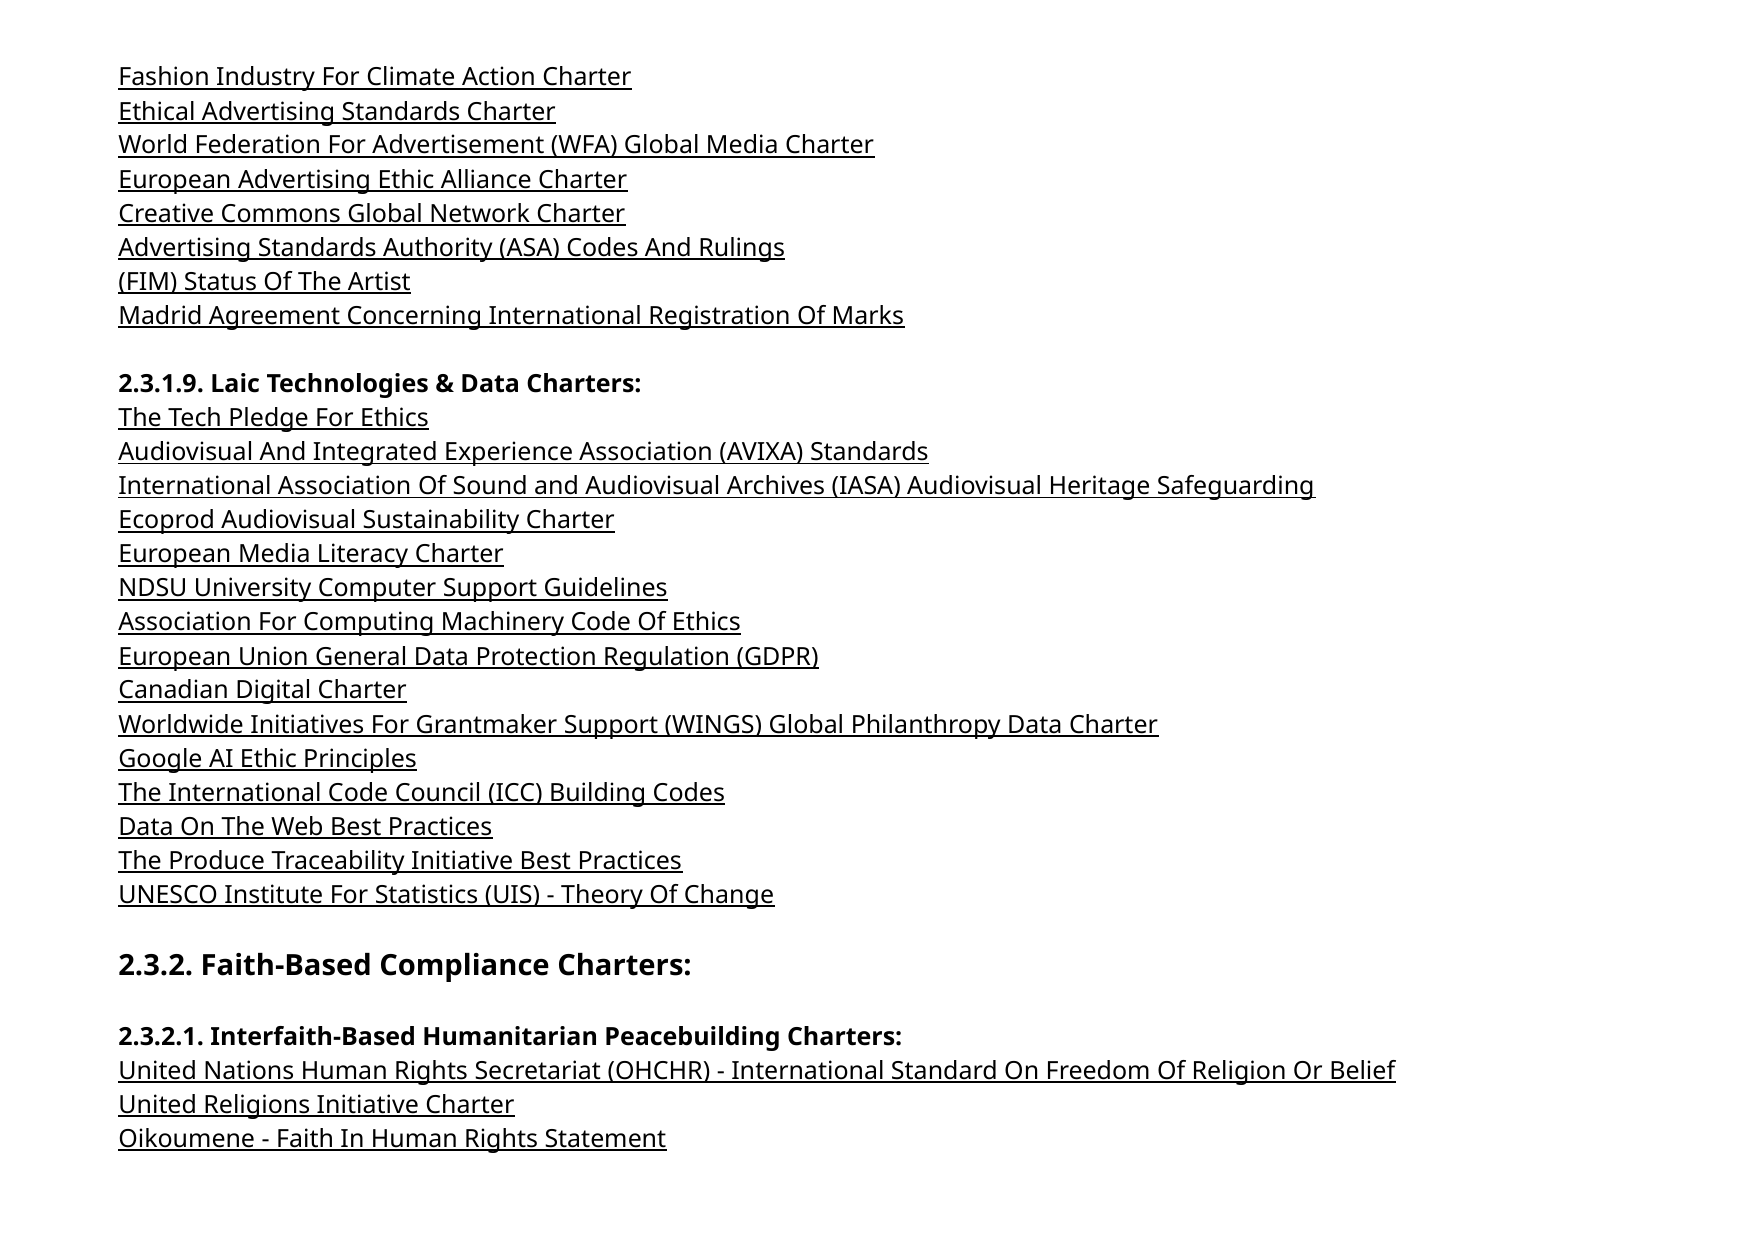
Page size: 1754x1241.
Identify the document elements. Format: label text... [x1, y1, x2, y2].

subtitle (FIM) Status Of The Artist [118, 263, 1695, 297]
subtitle Audiovisual And Integrated Experience Association (AVIXA) Standards [118, 434, 1695, 468]
subtitle Ecoprod Audiovisual Sustainability Charter [118, 502, 1695, 536]
subtitle World Federation For Advertisement (WFA) Global Media Charter [118, 127, 1695, 161]
subtitle The Produce Traceability Initiative Best Practices [118, 842, 1695, 877]
subtitle Creative Commons Global Network Charter [118, 195, 1695, 229]
subtitle Data On The Web Best Practices [118, 808, 1695, 842]
subtitle European Media Literacy Charter [118, 536, 1695, 570]
subtitle Worldwide Initiatives For Grantmaker Support (WINGS) Global Philanthropy Data Charter [118, 706, 1695, 740]
subtitle Association For Computing Machinery Code Of Ethics [118, 604, 1695, 638]
subtitle Fashion Industry For Climate Action Charter [118, 59, 1695, 93]
subtitle United Religions Initiative Charter [118, 1087, 1695, 1121]
subtitle The International Code Council (ICC) Building Codes [118, 774, 1695, 808]
subtitle European Advertising Ethic Alliance Charter [118, 161, 1695, 195]
subtitle NDSU University Computer Support Guidelines [118, 570, 1695, 604]
subtitle Madrid Agreement Concerning International Registration Of Marks [118, 297, 1695, 332]
subtitle 2.3.1.9. Laic Technologies & Data Charters: [118, 366, 1695, 400]
subtitle Canadian Digital Charter [118, 672, 1695, 706]
subtitle International Association Of Sound and Audiovisual Archives (IASA) Audiovisual Heritage Safeguarding [118, 468, 1695, 502]
subtitle European Union General Data Protection Regulation (GDPR) [118, 638, 1695, 672]
subtitle 2.3.2.1. Interfaith-Based Humanitarian Peacebuilding Charters: [118, 1018, 1695, 1052]
subtitle UNESCO Institute For Statistics (UIS) - Theory Of Change [118, 877, 1695, 911]
subtitle Ethical Advertising Standards Charter [118, 93, 1695, 127]
subtitle Google AI Ethic Principles [118, 740, 1695, 774]
subtitle Advertising Standards Authority (ASA) Codes And Rulings [118, 229, 1695, 263]
subtitle 2.3.2. Faith-Based Compliance Charters: [118, 945, 1695, 984]
subtitle Oikoumene - Faith In Human Rights Statement [118, 1121, 1695, 1155]
subtitle The Tech Pledge For Ethics [118, 400, 1695, 434]
subtitle United Nations Human Rights Secretariat (OHCHR) - International Standard On Freedom Of Religion Or Belief [118, 1052, 1695, 1087]
